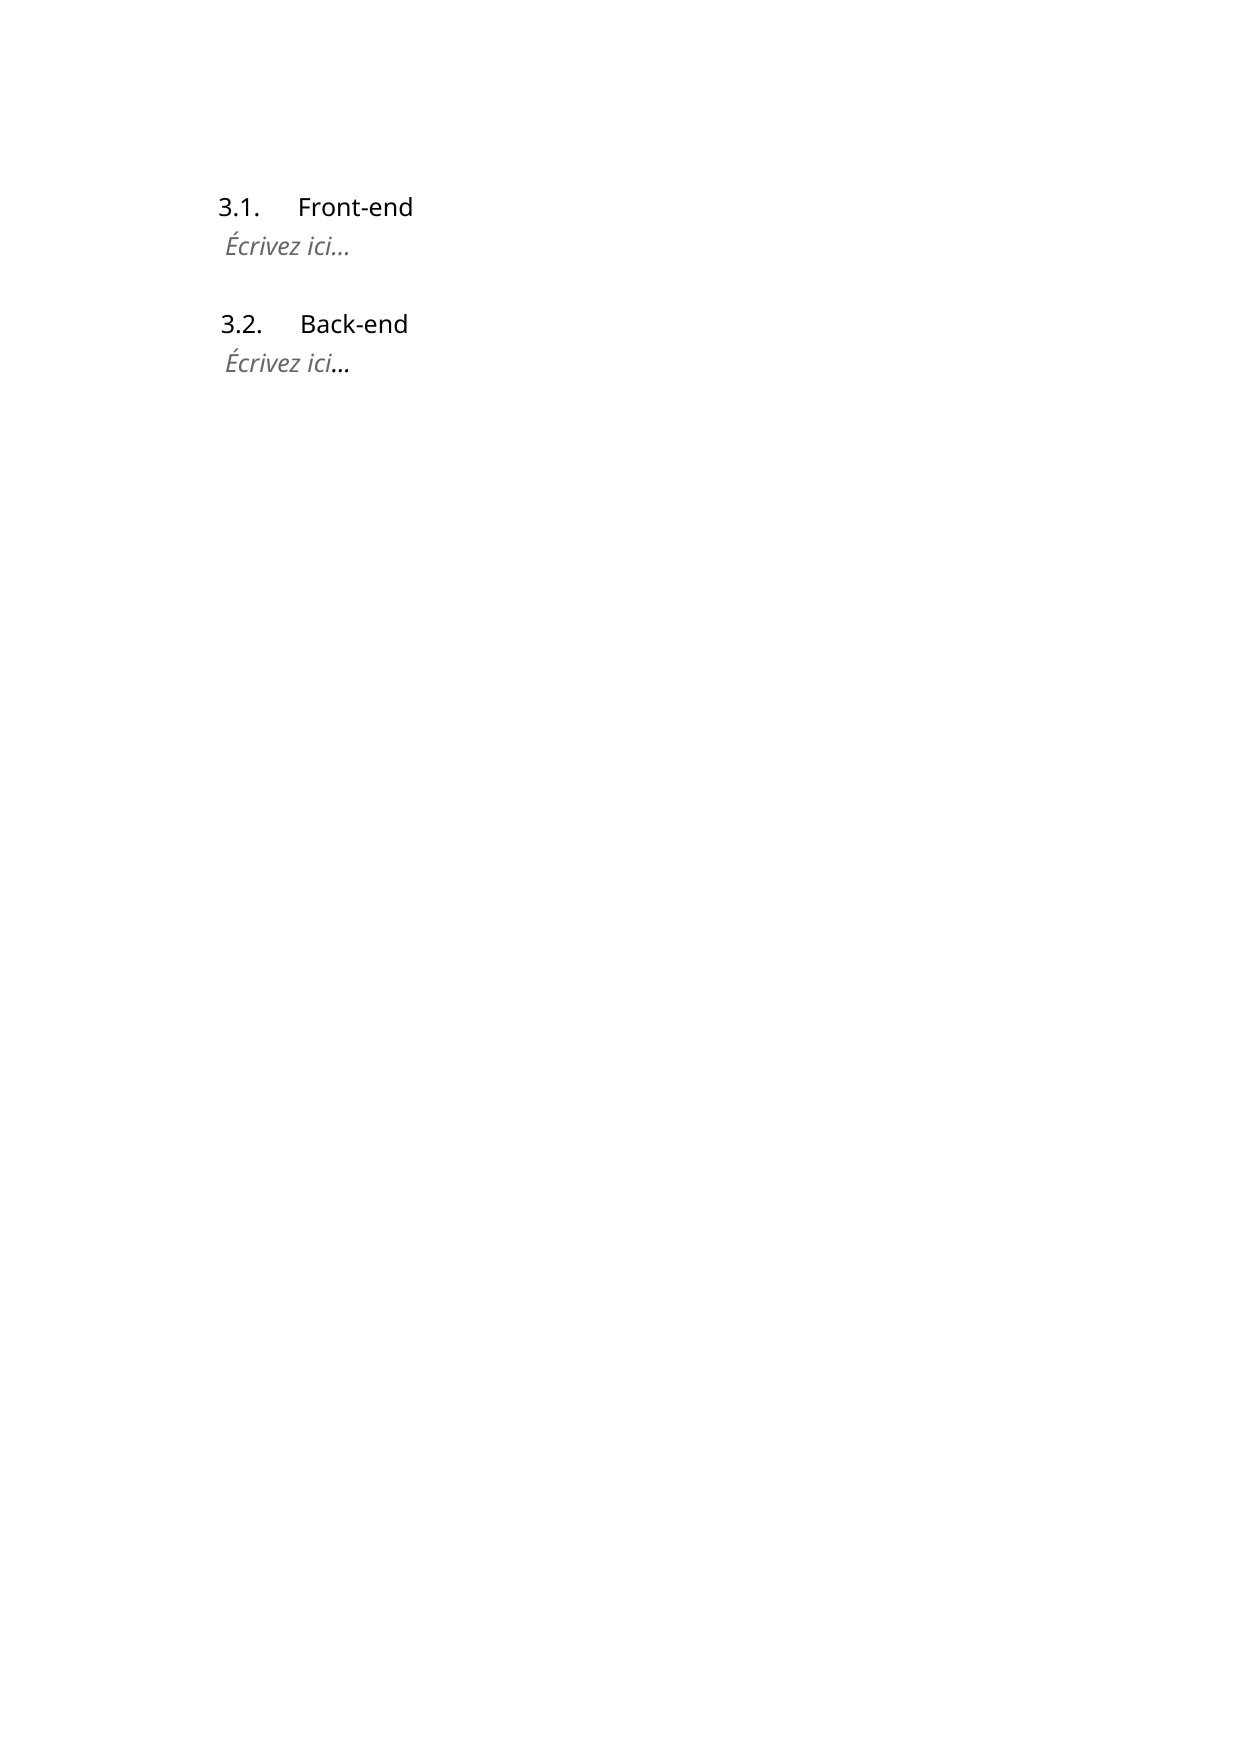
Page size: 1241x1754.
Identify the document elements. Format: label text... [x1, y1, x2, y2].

list Back-end [262, 307, 1090, 341]
list Front-end [260, 189, 1090, 223]
text Écrivez ici… [150, 346, 1090, 380]
text Écrivez ici… [150, 228, 1090, 262]
